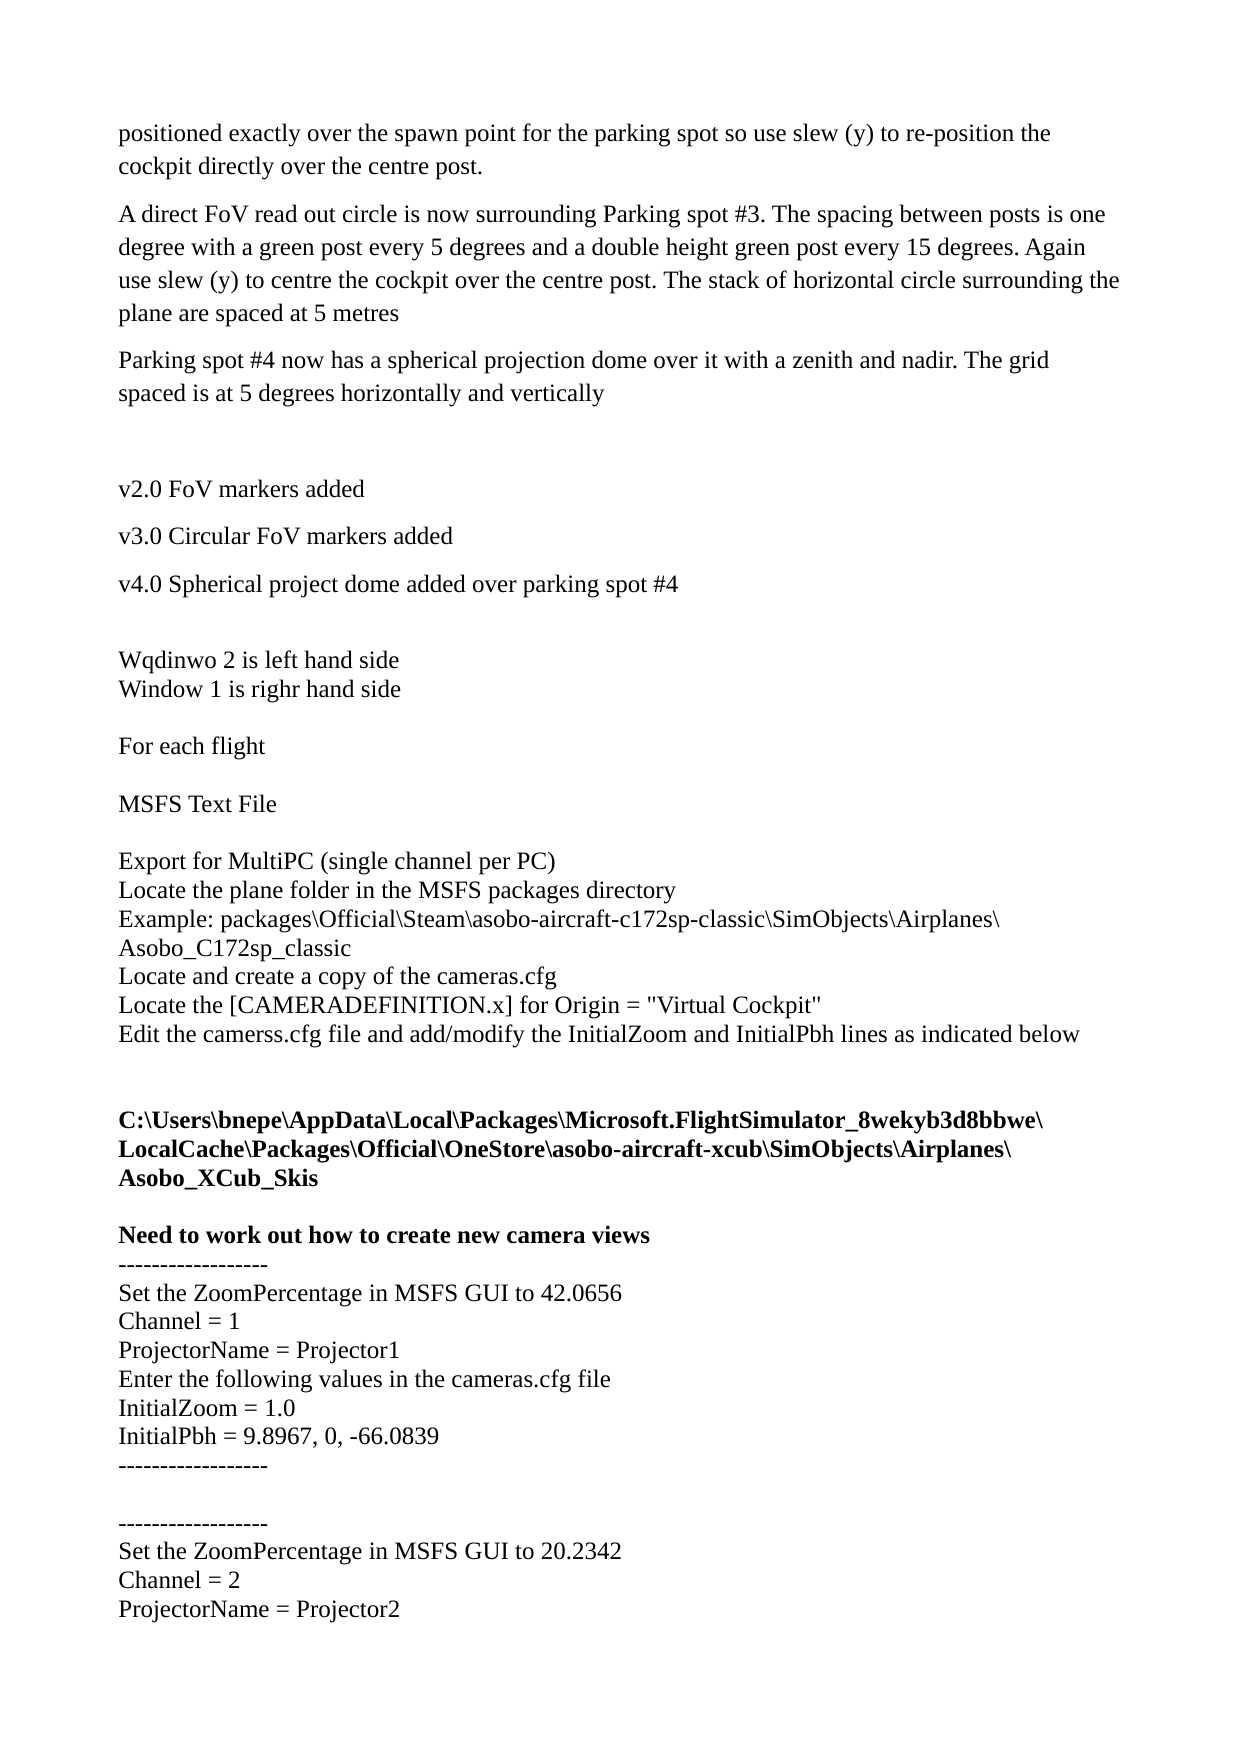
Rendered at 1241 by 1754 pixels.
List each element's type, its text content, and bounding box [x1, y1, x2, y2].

text Locate and create a copy of the cameras.cfg [118, 961, 1122, 990]
text Wqdinwo 2 is left hand side [118, 645, 1122, 674]
text v3.0 Circular FoV markers added [118, 521, 1122, 550]
text Set the ZoomPercentage in MSFS GUI to 20.2342 [118, 1536, 1122, 1565]
text Channel = 2 [118, 1565, 1122, 1594]
text ------------------ [118, 1508, 1122, 1536]
text Locate the plane folder in the MSFS packages directory [118, 875, 1122, 904]
text Edit the camerss.cfg file and add/modify the InitialZoom and InitialPbh lines as indicated below [118, 1019, 1122, 1048]
text positioned exactly over the spawn point for the parking spot so use slew (y) to re-position the cockpit directly over the centre post. [118, 118, 1122, 180]
text Window 1 is righr hand side [118, 674, 1122, 703]
text InitialZoom = 1.0 [118, 1393, 1122, 1421]
text ------------------ [118, 1450, 1122, 1479]
text ProjectorName = Projector1 [118, 1335, 1122, 1364]
text v2.0 FoV markers added [118, 474, 1122, 502]
text Locate the [CAMERADEFINITION.x] for Origin = "Virtual Cockpit" [118, 990, 1122, 1019]
text A direct FoV read out circle is now surrounding Parking spot #3. The spacing between posts is one degree with a green post every 5 degrees and a double height green post every 15 degrees. Again use slew (y) to centre the cockpit over the centre post. The stack of horizontal circle surrounding the plane are spaced at 5 metres [118, 199, 1122, 327]
text Example: packages\Official\Steam\asobo-aircraft-c172sp-classic\SimObjects\Airplanes\Asobo_C172sp_classic [118, 904, 1122, 961]
text InitialPbh = 9.8967, 0, -66.0839 [118, 1421, 1122, 1450]
text Need to work out how to create new camera views [118, 1220, 1122, 1249]
text v4.0 Spherical project dome added over parking spot #4 [118, 569, 1122, 598]
text Parking spot #4 now has a spherical projection dome over it with a zenith and nadir. The grid spaced is at 5 degrees horizontally and vertically [118, 345, 1122, 407]
text Export for MultiPC (single channel per PC) [118, 846, 1122, 875]
text Set the ZoomPercentage in MSFS GUI to 42.0656 [118, 1278, 1122, 1306]
text For each flight [118, 731, 1122, 760]
text Channel = 1 [118, 1306, 1122, 1335]
text C:\Users\bnepe\AppData\Local\Packages\Microsoft.FlightSimulator_8wekyb3d8bbwe\LocalCache\Packages\Official\OneStore\asobo-aircraft-xcub\SimObjects\Airplanes\Asobo_XCub_Skis [118, 1105, 1122, 1191]
text Enter the following values in the cameras.cfg file [118, 1364, 1122, 1393]
text ------------------ [118, 1249, 1122, 1278]
text ProjectorName = Projector2 [118, 1594, 1122, 1623]
text MSFS Text File [118, 789, 1122, 818]
